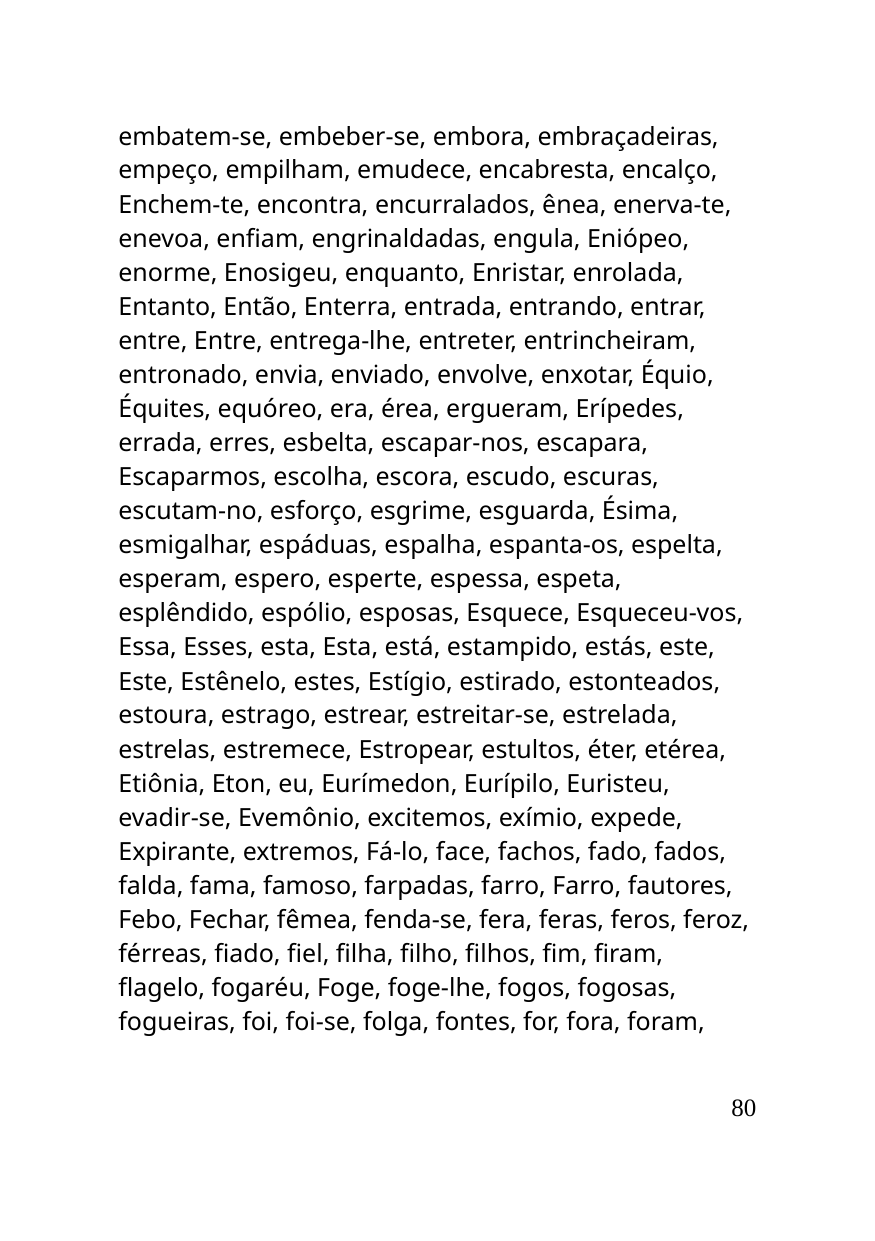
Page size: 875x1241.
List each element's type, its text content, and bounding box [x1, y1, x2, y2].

text embatem-se, embeber-se, embora, embraçadeiras, empeço, empilham, emudece, encabresta, encalço, Enchem-te, encontra, encurralados, ênea, enerva-te, enevoa, enfiam, engrinaldadas, engula, Eniópeo, enorme, Enosigeu, enquanto, Enristar, enrolada, Entanto, Então, Enterra, entrada, entrando, entrar, entre, Entre, entrega-lhe, entreter, entrincheiram, entronado, envia, enviado, envolve, enxotar, Équio, Équites, equóreo, era, érea, ergueram, Erípedes, errada, erres, esbelta, escapar-nos, escapara, Escaparmos, escolha, escora, escudo, escuras, escutam-no, esforço, esgrime, esguarda, Ésima, esmigalhar, espáduas, espalha, espanta-os, espelta, esperam, espero, esperte, espessa, espeta, esplêndido, espólio, esposas, Esquece, Esqueceu-vos, Essa, Esses, esta, Esta, está, estampido, estás, este, Este, Estênelo, estes, Estígio, estirado, estonteados, estoura, estrago, estrear, estreitar-se, estrelada, estrelas, estremece, Estropear, estultos, éter, etérea, Etiônia, Eton, eu, Eurímedon, Eurípilo, Euristeu, evadir-se, Evemônio, excitemos, exímio, expede, Expirante, extremos, Fá-lo, face, fachos, fado, fados, falda, fama, famoso, farpadas, farro, Farro, fautores, Febo, Fechar, fêmea, fenda-se, fera, feras, feros, feroz, férreas, fiado, fiel, filha, filho, filhos, fim, firam, flagelo, fogaréu, Foge, foge-lhe, fogos, fogosas, fogueiras, foi, foi-se, folga, fontes, for, fora, foram, [118, 118, 756, 1038]
